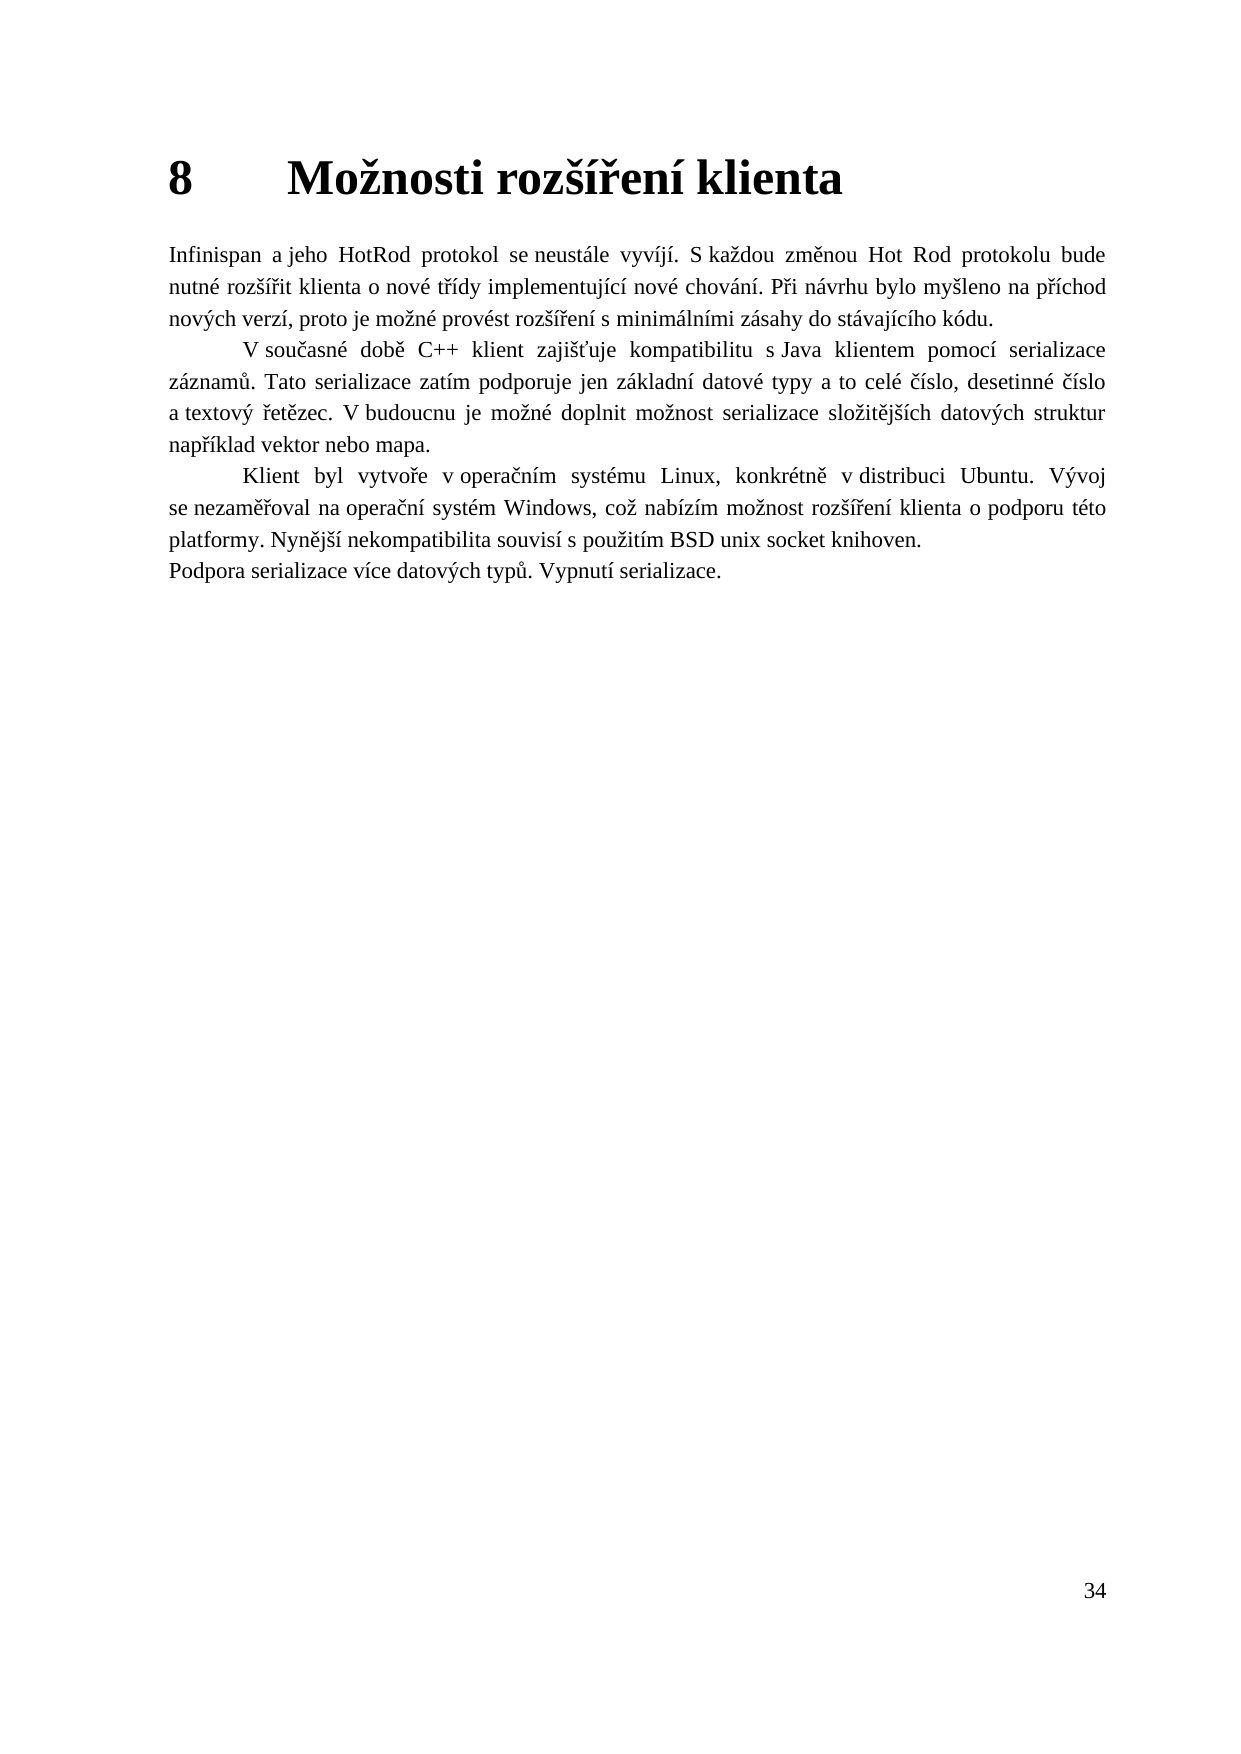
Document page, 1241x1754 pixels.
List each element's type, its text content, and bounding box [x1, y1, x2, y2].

subtitle Možnosti rozšíření klienta [169, 148, 1106, 205]
text Podpora serializace více datových typů. Vypnutí serializace. [169, 557, 1106, 583]
text Infinispan a jeho HotRod protokol se neustále vyvíjí. S každou změnou Hot Rod protokolu bude nutné rozšířit klienta o nové třídy implementující nové chování. Při návrhu bylo myšleno na příchod nových verzí, proto je možné provést rozšíření s minimálními zásahy do stávajícího kódu. [169, 242, 1106, 331]
text V současné době C++ klient zajišťuje kompatibilitu s Java klientem pomocí serializace záznamů. Tato serializace zatím podporuje jen základní datové typy a to celé číslo, desetinné číslo a textový řetězec. V budoucnu je možné doplnit možnost serializace složitějších datových struktur například vektor nebo mapa. [169, 336, 1106, 457]
text Klient byl vytvoře v operačním systému Linux, konkrétně v distribuci Ubuntu. Vývoj se nezaměřoval na operační systém Windows, což nabízím možnost rozšíření klienta o podporu této platformy. Nynější nekompatibilita souvisí s použitím BSD unix socket knihoven. [169, 462, 1106, 552]
